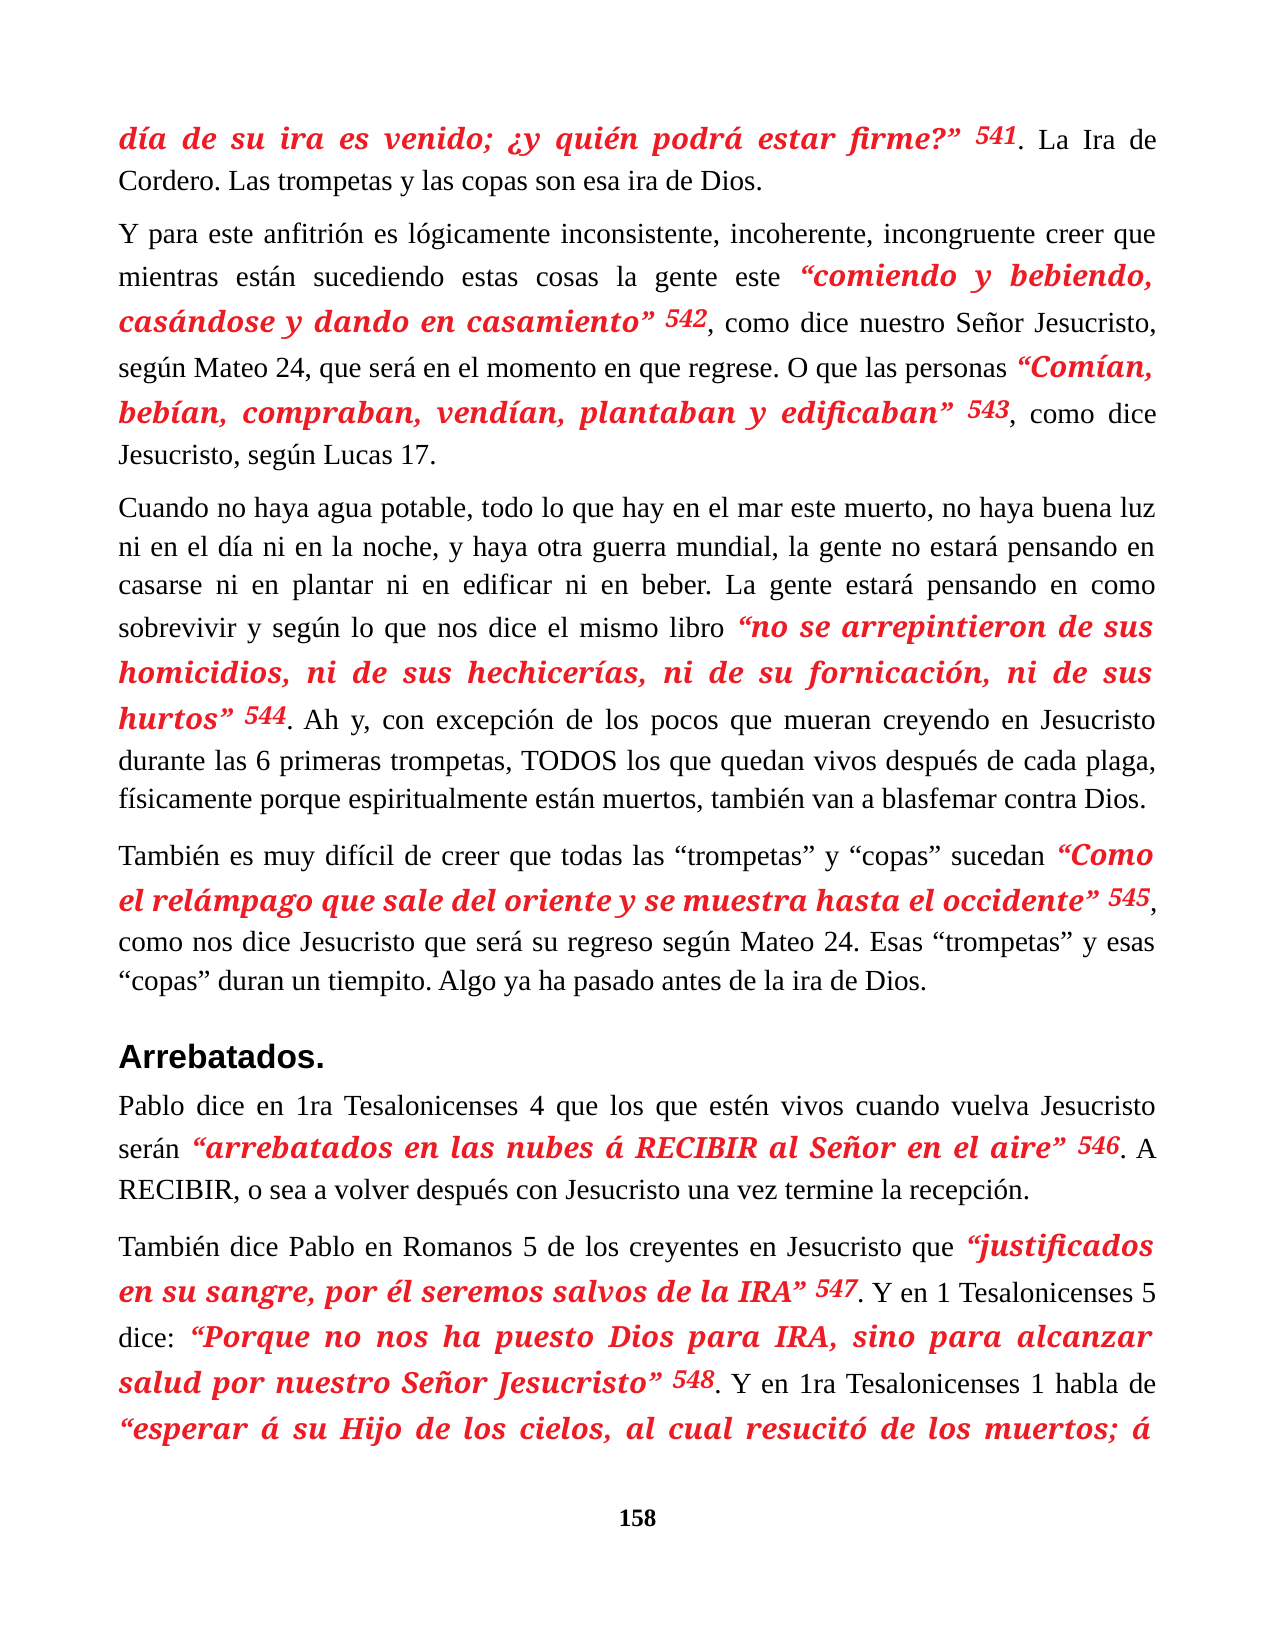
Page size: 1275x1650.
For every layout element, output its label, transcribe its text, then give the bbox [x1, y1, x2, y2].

text También dice Pablo en Romanos 5 de los creyentes en Jesucristo que “justificados en su sangre, por él seremos salvos de la IRA” . Y en 1 Tesalonicenses 5 dice: “Porque no nos ha puesto Dios para IRA, sino para alcanzar salud por nuestro Señor Jesucristo” . Y en 1ra Tesalonicenses 1 habla de “esperar á su Hijo de los cielos, al cual resucitó de los muertos; á [118, 1226, 1157, 1448]
subtitle Arrebatados. [118, 1037, 1157, 1076]
text Cuando no haya agua potable, todo lo que hay en el mar este muerto, no haya buena luz ni en el día ni en la noche, y haya otra guerra mundial, la gente no estará pensando en casarse ni en plantar ni en edificar ni en beber. La gente estará pensando en como sobrevivir y según lo que nos dice el mismo libro “no se arrepintieron de sus homicidios, ni de sus hechicerías, ni de su fornicación, ni de sus hurtos” . Ah y, con excepción de los pocos que mueran creyendo en Jesucristo durante las 6 primeras trompetas, TODOS los que quedan vivos después de cada plaga, físicamente porque espiritualmente están muertos, también van a blasfemar contra Dios. [118, 490, 1157, 815]
text Y para este anfitrión es lógicamente inconsistente, incoherente, incongruente creer que mientras están sucediendo estas cosas la gente este “comiendo y bebiendo, casándose y dando en casamiento” , como dice nuestro Señor Jesucristo, según Mateo 24, que será en el momento en que regrese. O que las personas “Comían, bebían, compraban, vendían, plantaban y edificaban” , como dice Jesucristo, según Lucas 17. [118, 216, 1157, 471]
text día de su ira es venido; ¿y quién podrá estar firme?” . La Ira de Cordero. Las trompetas y las copas son esa ira de Dios. [118, 118, 1157, 196]
text Pablo dice en 1ra Tesalonicenses 4 que los que estén vivos cuando vuelva Jesucristo serán “arrebatados en las nubes á RECIBIR al Señor en el aire” . A RECIBIR, o sea a volver después con Jesucristo una vez termine la recepción. [118, 1088, 1157, 1206]
text También es muy difícil de creer que todas las “trompetas” y “copas” sucedan “Como el relámpago que sale del oriente y se muestra hasta el occidente” , como nos dice Jesucristo que será su regreso según Mateo 24. Esas “trompetas” y esas “copas” duran un tiempito. Algo ya ha pasado antes de la ira de Dios. [118, 834, 1157, 997]
